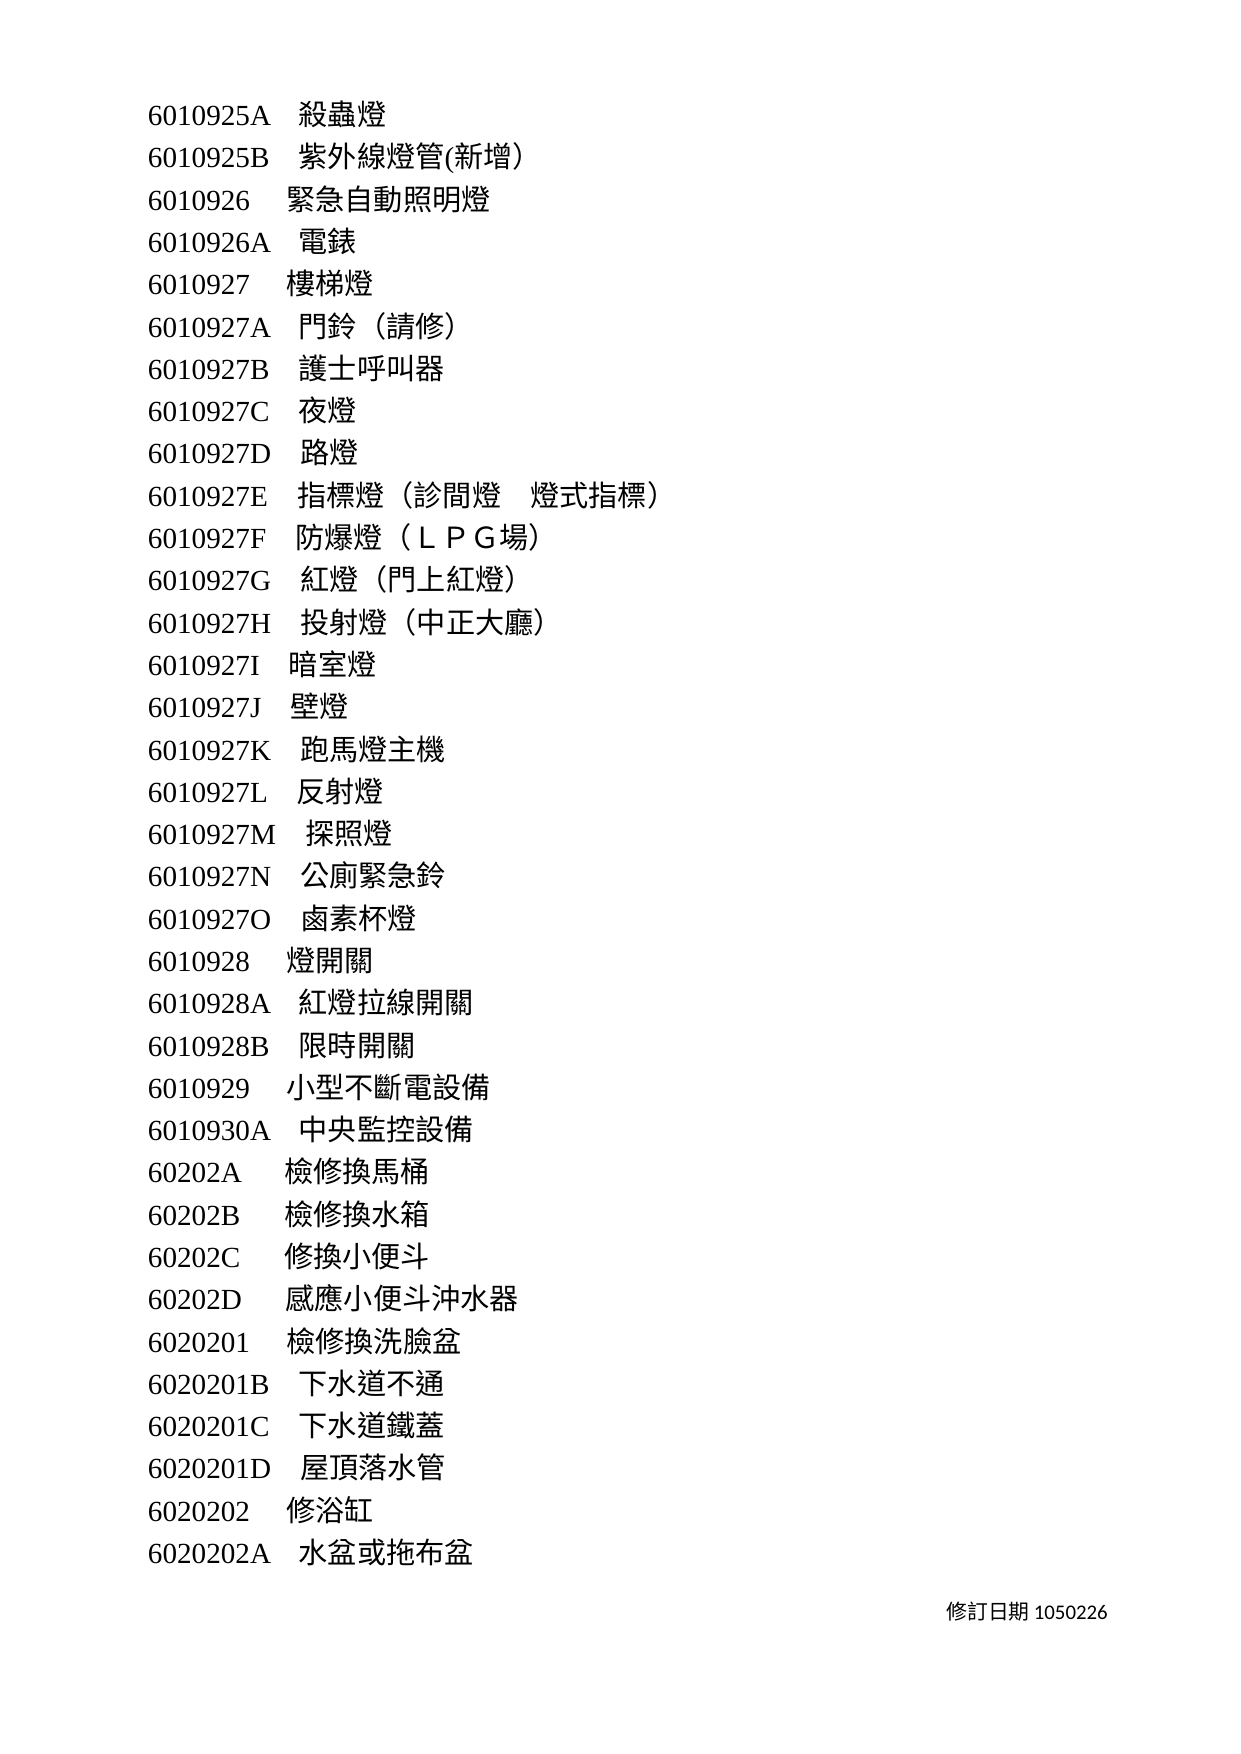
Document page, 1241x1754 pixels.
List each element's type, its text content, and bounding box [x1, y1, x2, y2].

text 6010927I 暗室燈 [148, 642, 1107, 684]
text 6010927A 門鈴（請修） [148, 303, 1107, 346]
text 60202A 檢修換馬桶 [148, 1149, 1107, 1191]
text 6010927N 公廁緊急鈴 [148, 853, 1107, 895]
text 6010925A 殺蟲燈 [148, 92, 1107, 134]
text 6010927O 鹵素杯燈 [148, 895, 1107, 938]
text 6010927F 防爆燈（ＬＰＧ場） [148, 515, 1107, 557]
text 6010928B 限時開關 [148, 1022, 1107, 1064]
text 6010926 緊急自動照明燈 [148, 176, 1107, 219]
text 6020202 修浴缸 [148, 1487, 1107, 1530]
text 6010927M 探照燈 [148, 811, 1107, 853]
text 6010927G 紅燈（門上紅燈） [148, 557, 1107, 599]
text 6010927K 跑馬燈主機 [148, 726, 1107, 768]
text 6010927E 指標燈（診間燈 燈式指標） [148, 472, 1107, 515]
text 6010930A 中央監控設備 [148, 1107, 1107, 1149]
text 6020201B 下水道不通 [148, 1361, 1107, 1403]
text 6010926A 電錶 [148, 219, 1107, 261]
text 6010927B 護士呼叫器 [148, 346, 1107, 388]
text 6010925B 紫外線燈管(新增） [148, 134, 1107, 176]
text 60202C 修換小便斗 [148, 1234, 1107, 1276]
text 6020201D 屋頂落水管 [148, 1445, 1107, 1487]
text 6010927L 反射燈 [148, 768, 1107, 811]
text 6010927H 投射燈（中正大廳） [148, 599, 1107, 642]
text 6010927 樓梯燈 [148, 261, 1107, 303]
text 6020201C 下水道鐵蓋 [148, 1403, 1107, 1445]
text 6010927J 壁燈 [148, 684, 1107, 726]
text 60202B 檢修換水箱 [148, 1191, 1107, 1234]
text 6010927D 路燈 [148, 430, 1107, 472]
text 60202D 感應小便斗沖水器 [148, 1276, 1107, 1318]
text 6010927C 夜燈 [148, 388, 1107, 430]
text 6010928 燈開關 [148, 938, 1107, 980]
text 6010929 小型不斷電設備 [148, 1064, 1107, 1107]
text 6020202A 水盆或拖布盆 [148, 1530, 1107, 1572]
text 6010928A 紅燈拉線開關 [148, 980, 1107, 1022]
text 6020201 檢修換洗臉盆 [148, 1318, 1107, 1361]
